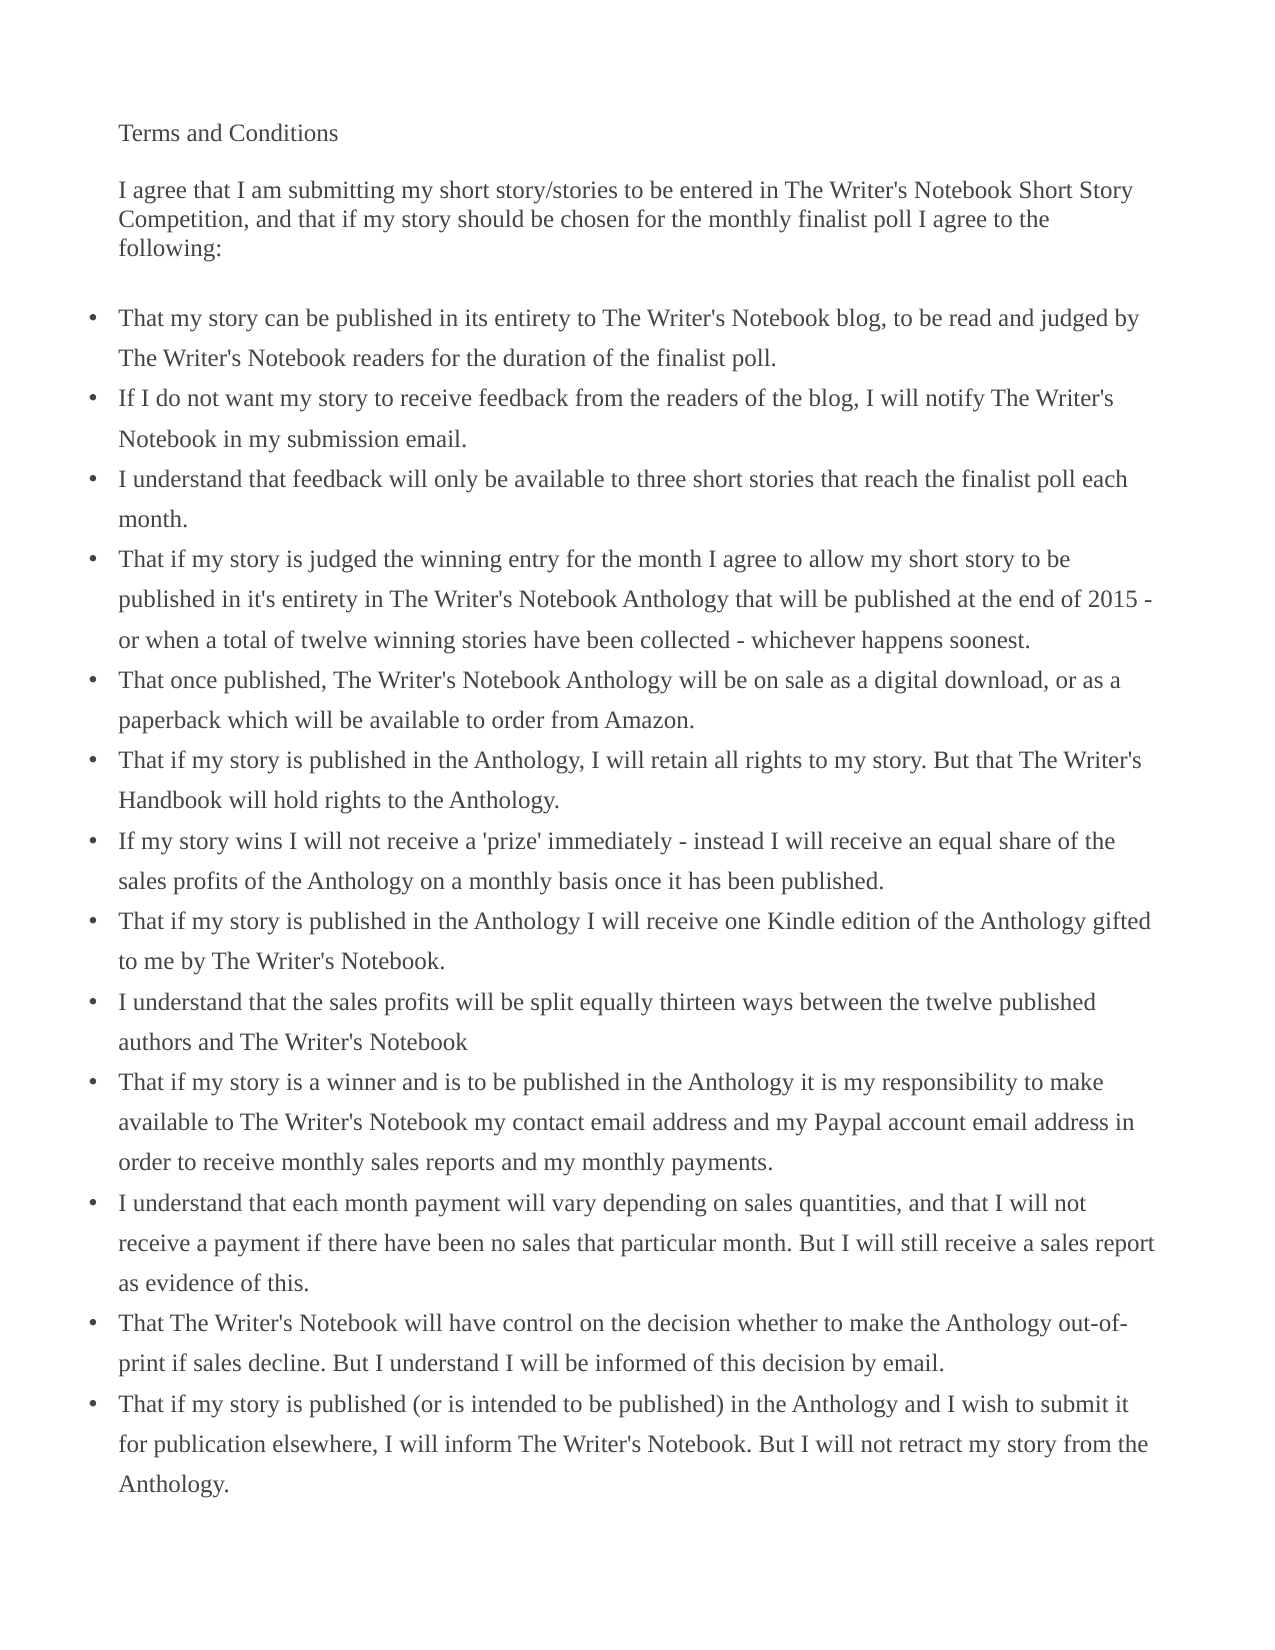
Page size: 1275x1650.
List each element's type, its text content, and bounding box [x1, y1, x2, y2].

list If my story wins I will not receive a 'prize' immediately - instead I will receive an equal share of the sales profits of the Anthology on a monthly basis once it has been published. [118, 826, 1157, 895]
list That The Writer's Notebook will have control on the decision whether to make the Anthology out-of-print if sales decline. But I understand I will be informed of this decision by email. [118, 1308, 1157, 1377]
list That my story can be published in its entirety to The Writer's Notebook blog, to be read and judged by The Writer's Notebook readers for the duration of the finalist poll. [118, 303, 1157, 372]
list That if my story is published (or is intended to be published) in the Anthology and I wish to submit it for publication elsewhere, I will inform The Writer's Notebook. But I will not retract my story from the Anthology. [118, 1389, 1157, 1498]
list If I do not want my story to receive feedback from the readers of the blog, I will notify The Writer's Notebook in my submission email. [118, 383, 1157, 452]
list I understand that feedback will only be available to three short stories that reach the finalist poll each month. [118, 464, 1157, 533]
list That if my story is judged the winning entry for the month I agree to allow my short story to be published in it's entirety in The Writer's Notebook Anthology that will be published at the end of 2015 - or when a total of twelve winning stories have been collected - whichever happens soonest. [118, 544, 1157, 653]
list That if my story is a winner and is to be published in the Anthology it is my responsibility to make available to The Writer's Notebook my contact email address and my Paypal account email address in order to receive monthly sales reports and my monthly payments. [118, 1067, 1157, 1176]
list That if my story is published in the Anthology, I will retain all rights to my story. But that The Writer's Handbook will hold rights to the Anthology. [118, 745, 1157, 814]
list I understand that each month payment will vary depending on sales quantities, and that I will not receive a payment if there have been no sales that particular month. But I will still receive a sales report as evidence of this. [118, 1188, 1157, 1297]
list That once published, The Writer's Notebook Anthology will be on sale as a digital download, or as a paperback which will be available to order from Amazon. [118, 665, 1157, 734]
text Terms and Conditions I agree that I am submitting my short story/stories to be entered in The Writer's Notebook Short Story Competition, and that if my story should be chosen for the monthly finalist poll I agree to the following: [118, 118, 1157, 291]
list That if my story is published in the Anthology I will receive one Kindle edition of the Anthology gifted to me by The Writer's Notebook. [118, 906, 1157, 975]
list I understand that the sales profits will be split equally thirteen ways between the twelve published authors and The Writer's Notebook [118, 987, 1157, 1056]
